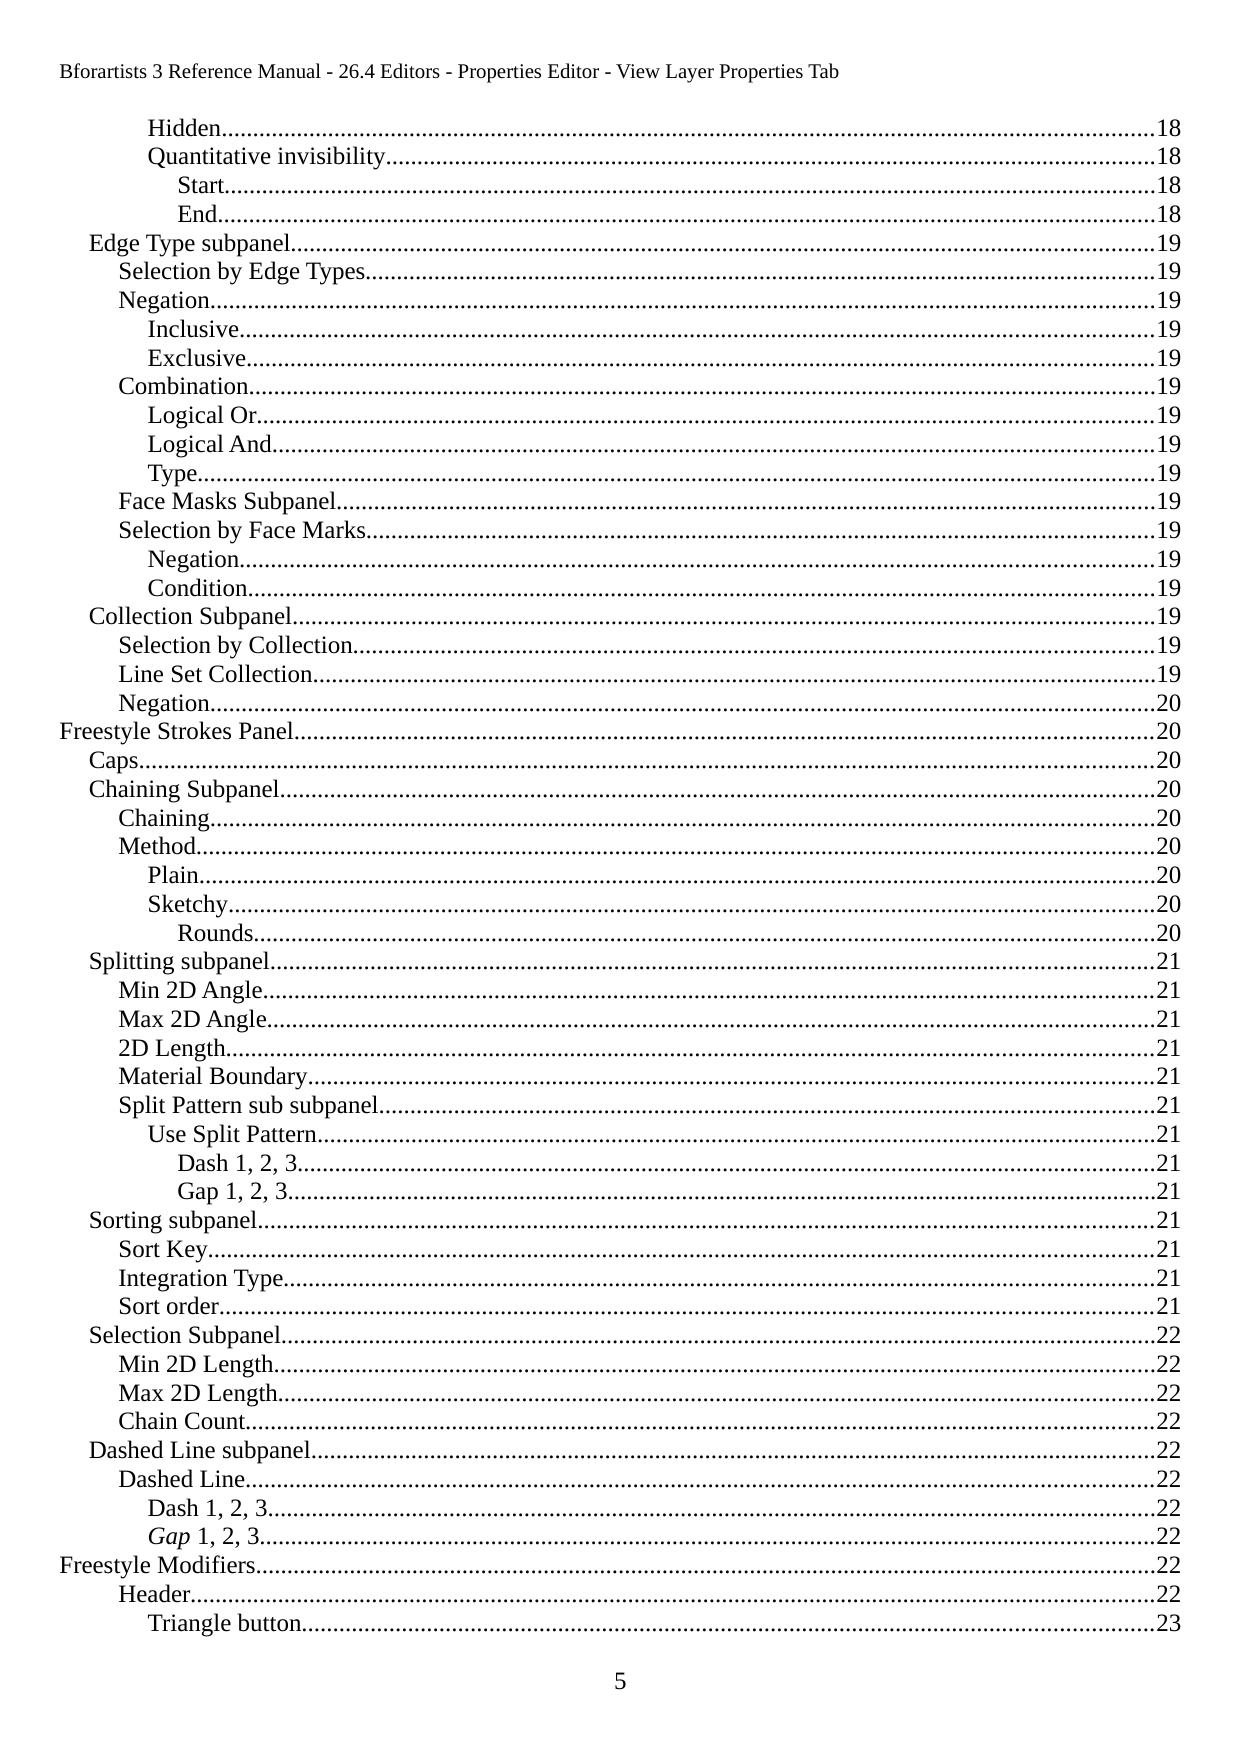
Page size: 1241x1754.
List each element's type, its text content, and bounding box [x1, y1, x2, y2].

text Sort Key 21 [118, 1234, 1181, 1263]
text Sort order 21 [118, 1291, 1181, 1320]
text Caps 20 [88, 745, 1181, 774]
text Selection Subpanel 22 [88, 1320, 1181, 1349]
text Min 2D Length 22 [118, 1349, 1181, 1378]
text Hidden 18 [147, 113, 1181, 141]
text Exclusive 19 [147, 343, 1181, 371]
text Logical Or 19 [147, 400, 1181, 429]
text Dashed Line subpanel 22 [88, 1435, 1181, 1464]
text Combination 19 [118, 371, 1181, 400]
text Negation 19 [147, 544, 1181, 573]
text Min 2D Angle 21 [118, 975, 1181, 1004]
text Material Boundary 21 [118, 1061, 1181, 1090]
text Triangle button 23 [147, 1608, 1181, 1636]
text Sketchy 20 [147, 889, 1181, 918]
text Max 2D Length 22 [118, 1378, 1181, 1406]
text Inclusive 19 [147, 314, 1181, 343]
text Selection by Collection 19 [118, 630, 1181, 659]
text Sorting subpanel 21 [88, 1205, 1181, 1234]
text Chaining 20 [118, 803, 1181, 831]
text Start 18 [177, 170, 1181, 199]
text 2D Length 21 [118, 1033, 1181, 1061]
text Freestyle Strokes Panel 20 [59, 716, 1181, 745]
text Face Masks Subpanel 19 [118, 486, 1181, 515]
text Negation 20 [118, 688, 1181, 716]
text Dash 1, 2, 3 21 [177, 1148, 1181, 1176]
text Splitting subpanel 21 [88, 946, 1181, 975]
text Logical And 19 [147, 429, 1181, 458]
text Integration Type 21 [118, 1263, 1181, 1291]
text Dashed Line 22 [118, 1464, 1181, 1493]
text Freestyle Modifiers 22 [59, 1550, 1181, 1579]
text Chaining Subpanel 20 [88, 774, 1181, 803]
text Rounds 20 [177, 918, 1181, 946]
text Gap 1, 2, 3 21 [177, 1176, 1181, 1205]
text Quantitative invisibility 18 [147, 141, 1181, 170]
text Split Pattern sub subpanel 21 [118, 1090, 1181, 1119]
text Gap 1, 2, 3 22 [147, 1521, 1181, 1550]
text Max 2D Angle 21 [118, 1004, 1181, 1033]
text Use Split Pattern 21 [147, 1119, 1181, 1148]
text Line Set Collection 19 [118, 659, 1181, 688]
text Condition 19 [147, 573, 1181, 601]
text Negation 19 [118, 285, 1181, 314]
text Selection by Face Marks 19 [118, 515, 1181, 544]
text Edge Type subpanel 19 [88, 228, 1181, 256]
text Collection Subpanel 19 [88, 601, 1181, 630]
text Chain Count 22 [118, 1406, 1181, 1435]
text End 18 [177, 199, 1181, 228]
text Method 20 [118, 831, 1181, 860]
text Type 19 [147, 458, 1181, 486]
text Selection by Edge Types 19 [118, 256, 1181, 285]
text Plain 20 [147, 860, 1181, 889]
text Dash 1, 2, 3 22 [147, 1493, 1181, 1521]
text Header 22 [118, 1579, 1181, 1608]
